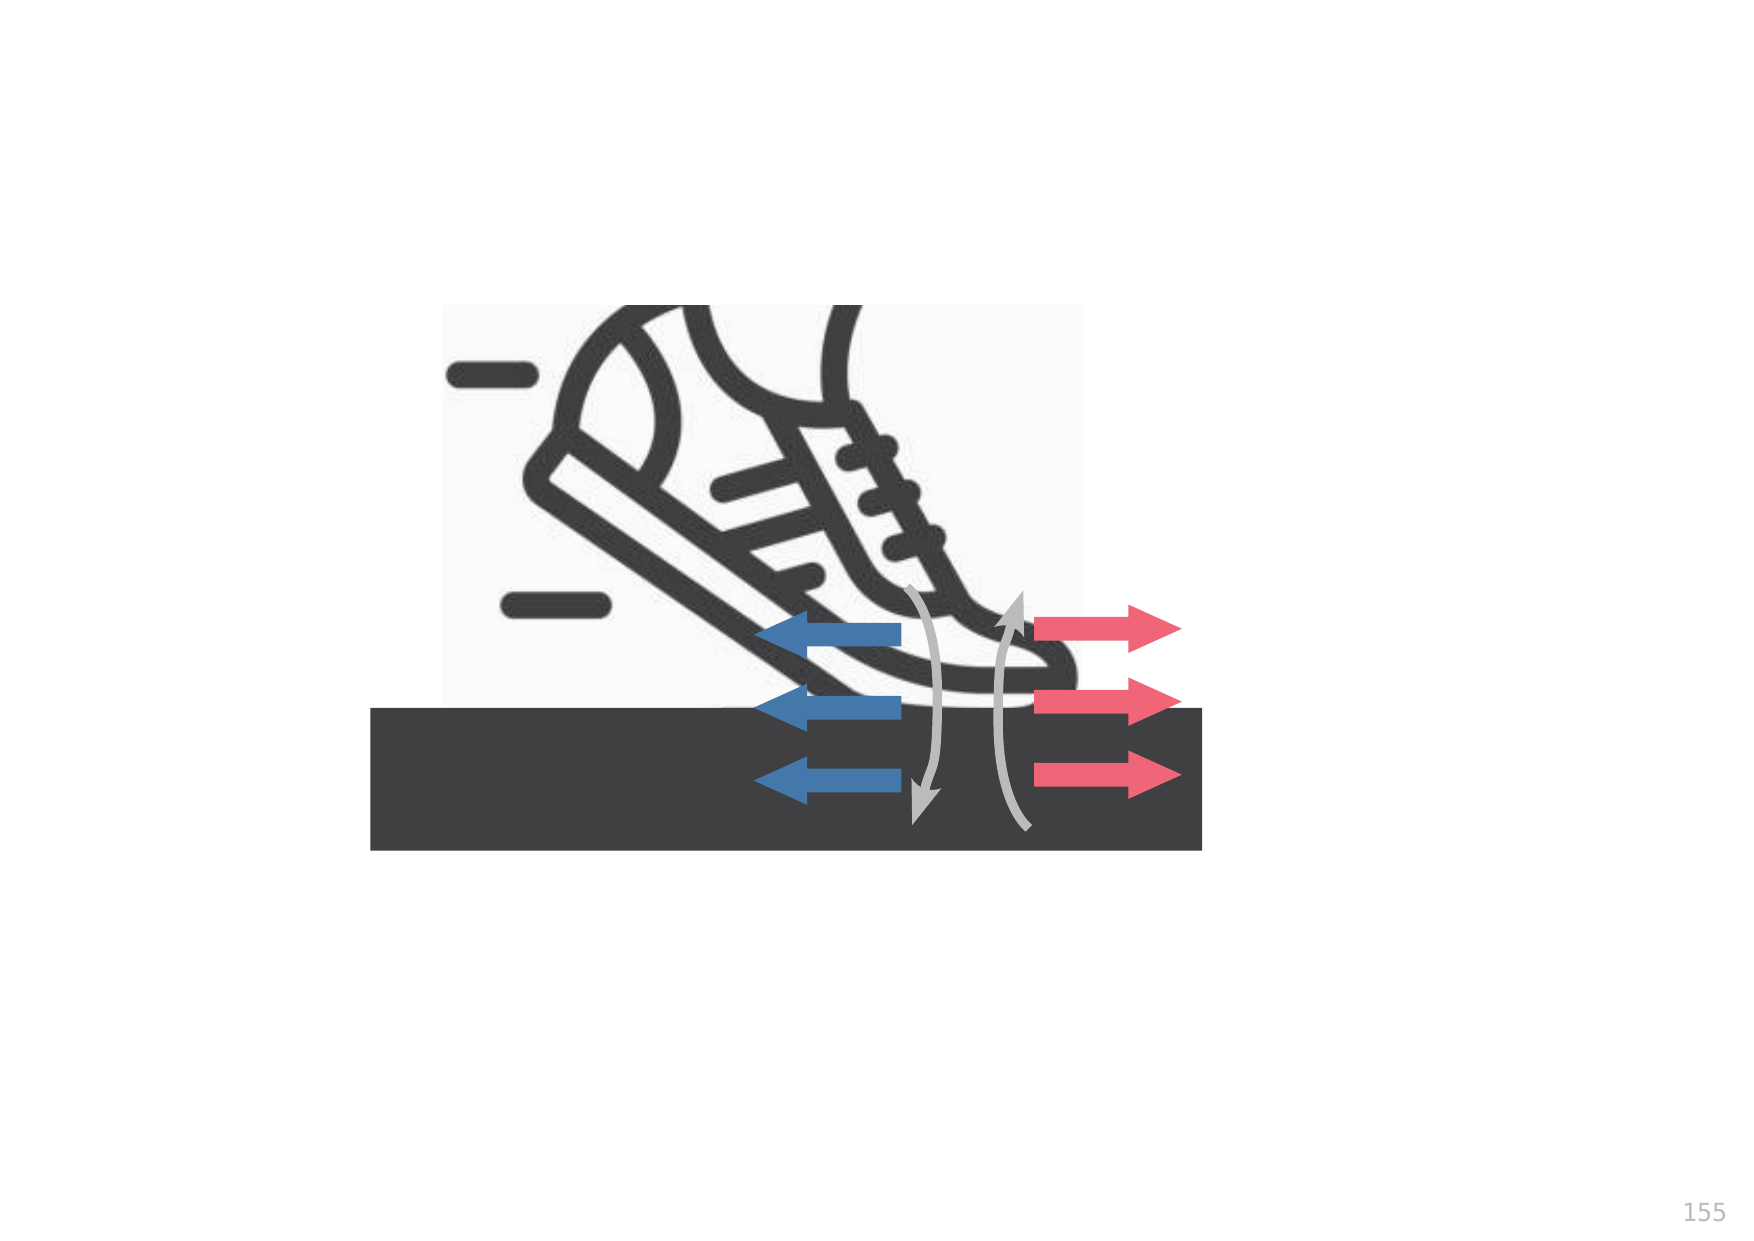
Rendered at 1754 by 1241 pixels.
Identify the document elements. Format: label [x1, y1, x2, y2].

text_box [1034, 604, 1182, 653]
picture [442, 305, 1083, 707]
text_box [753, 610, 902, 659]
text_box [370, 677, 1203, 851]
